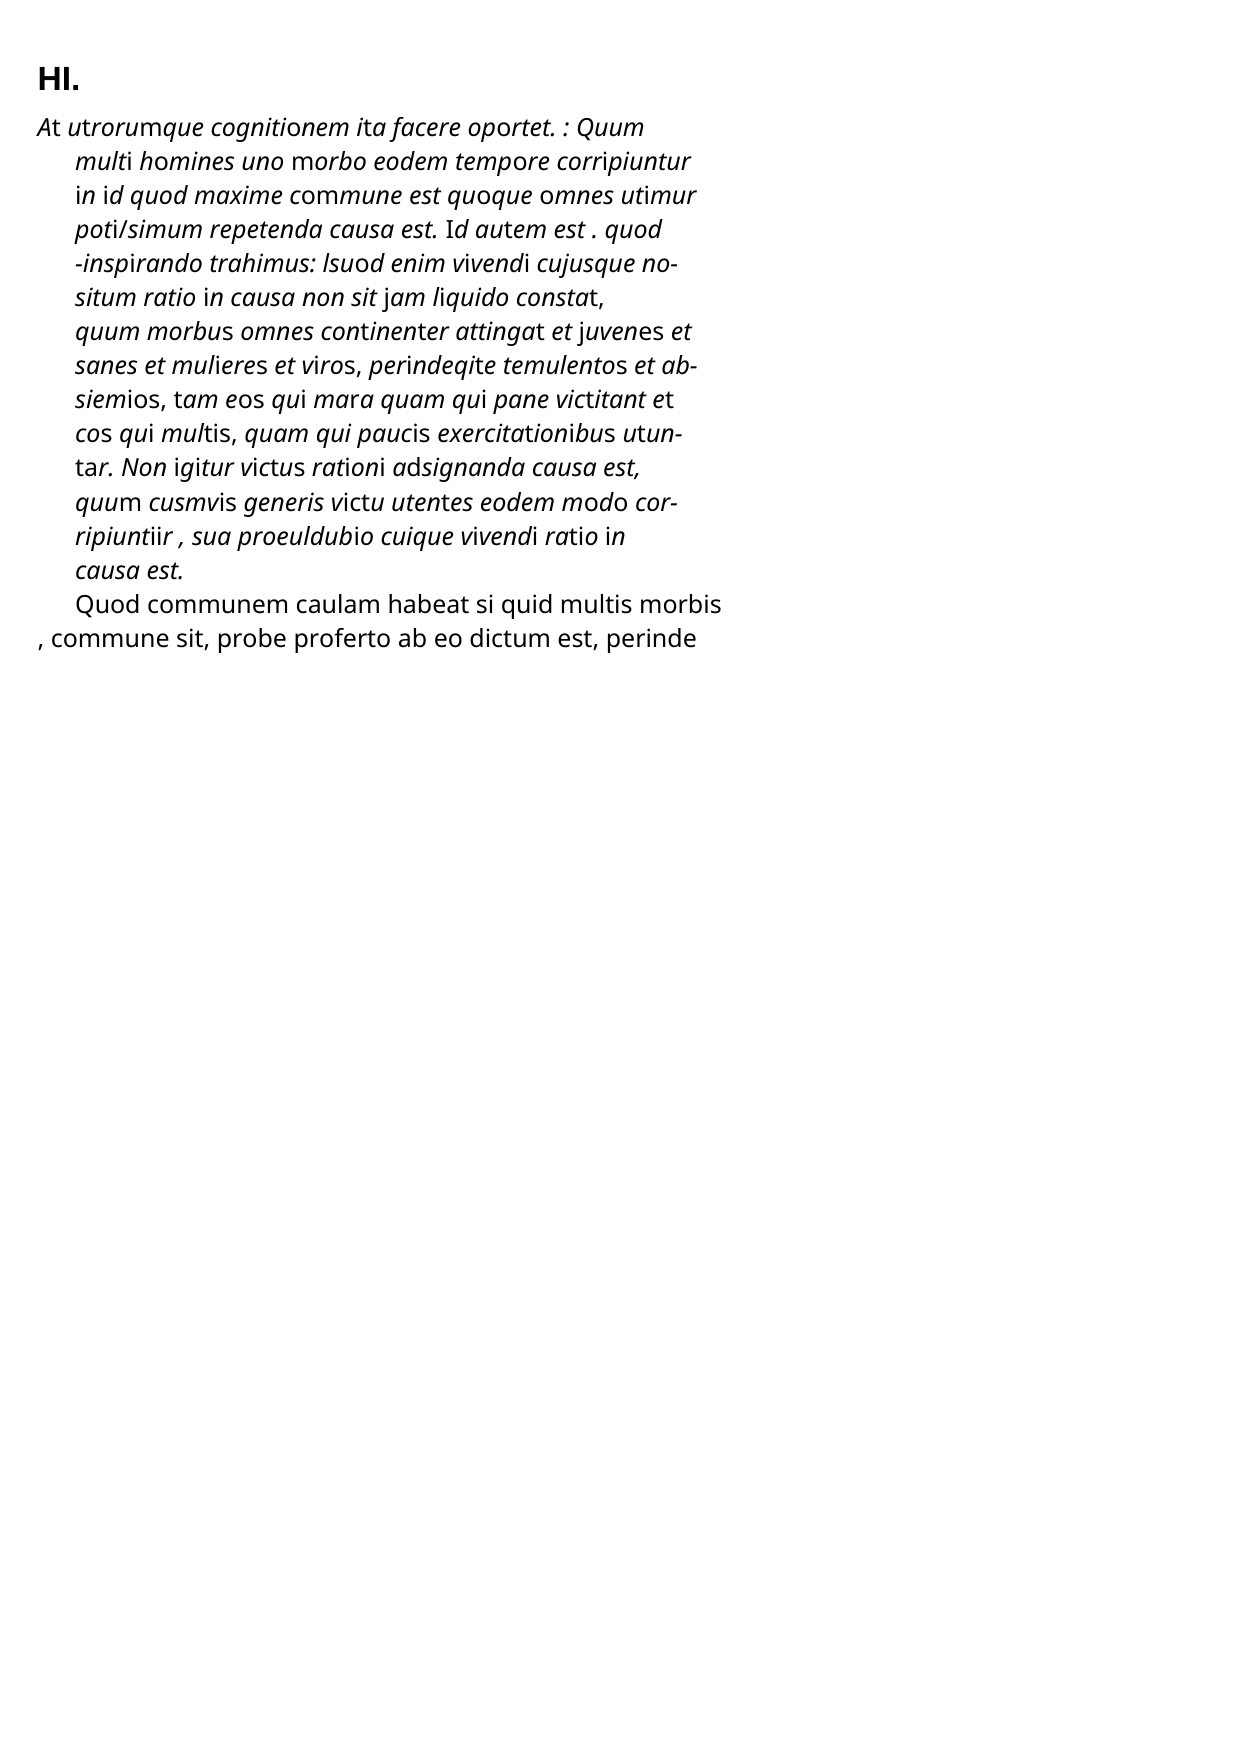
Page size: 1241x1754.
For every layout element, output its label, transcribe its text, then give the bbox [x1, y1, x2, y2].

text At utrorumque cognitionem ita facere oportet. : Quum multi homines uno morbo eodem tempore corripiuntur in id quod maxime commune est quoque omnes utimur poti/simum repetenda causa est. Id autem est . quod -inspirando trahimus: lsuod enim vivendi cujusque no- situm ratio in causa non sit jam liquido constat, quum morbus omnes continenter attingat et juvenes et sanes et mulieres et viros, perindeqite temulentos et ab- siemios, tam eos qui mara quam qui pane victitant et cos qui multis, quam qui paucis exercitationibus utun- tar. Non igitur victus rationi adsignanda causa est, quum cusmvis generis victu utentes eodem modo cor- ripiuntiir , sua proeuldubio cuique vivendi ratio in causa est. [37, 109, 1203, 586]
subtitle HI. [37, 58, 1203, 97]
text Quod communem caulam habeat si quid multis morbis , commune sit, probe proferto ab eo dictum est, perinde [37, 586, 1203, 654]
